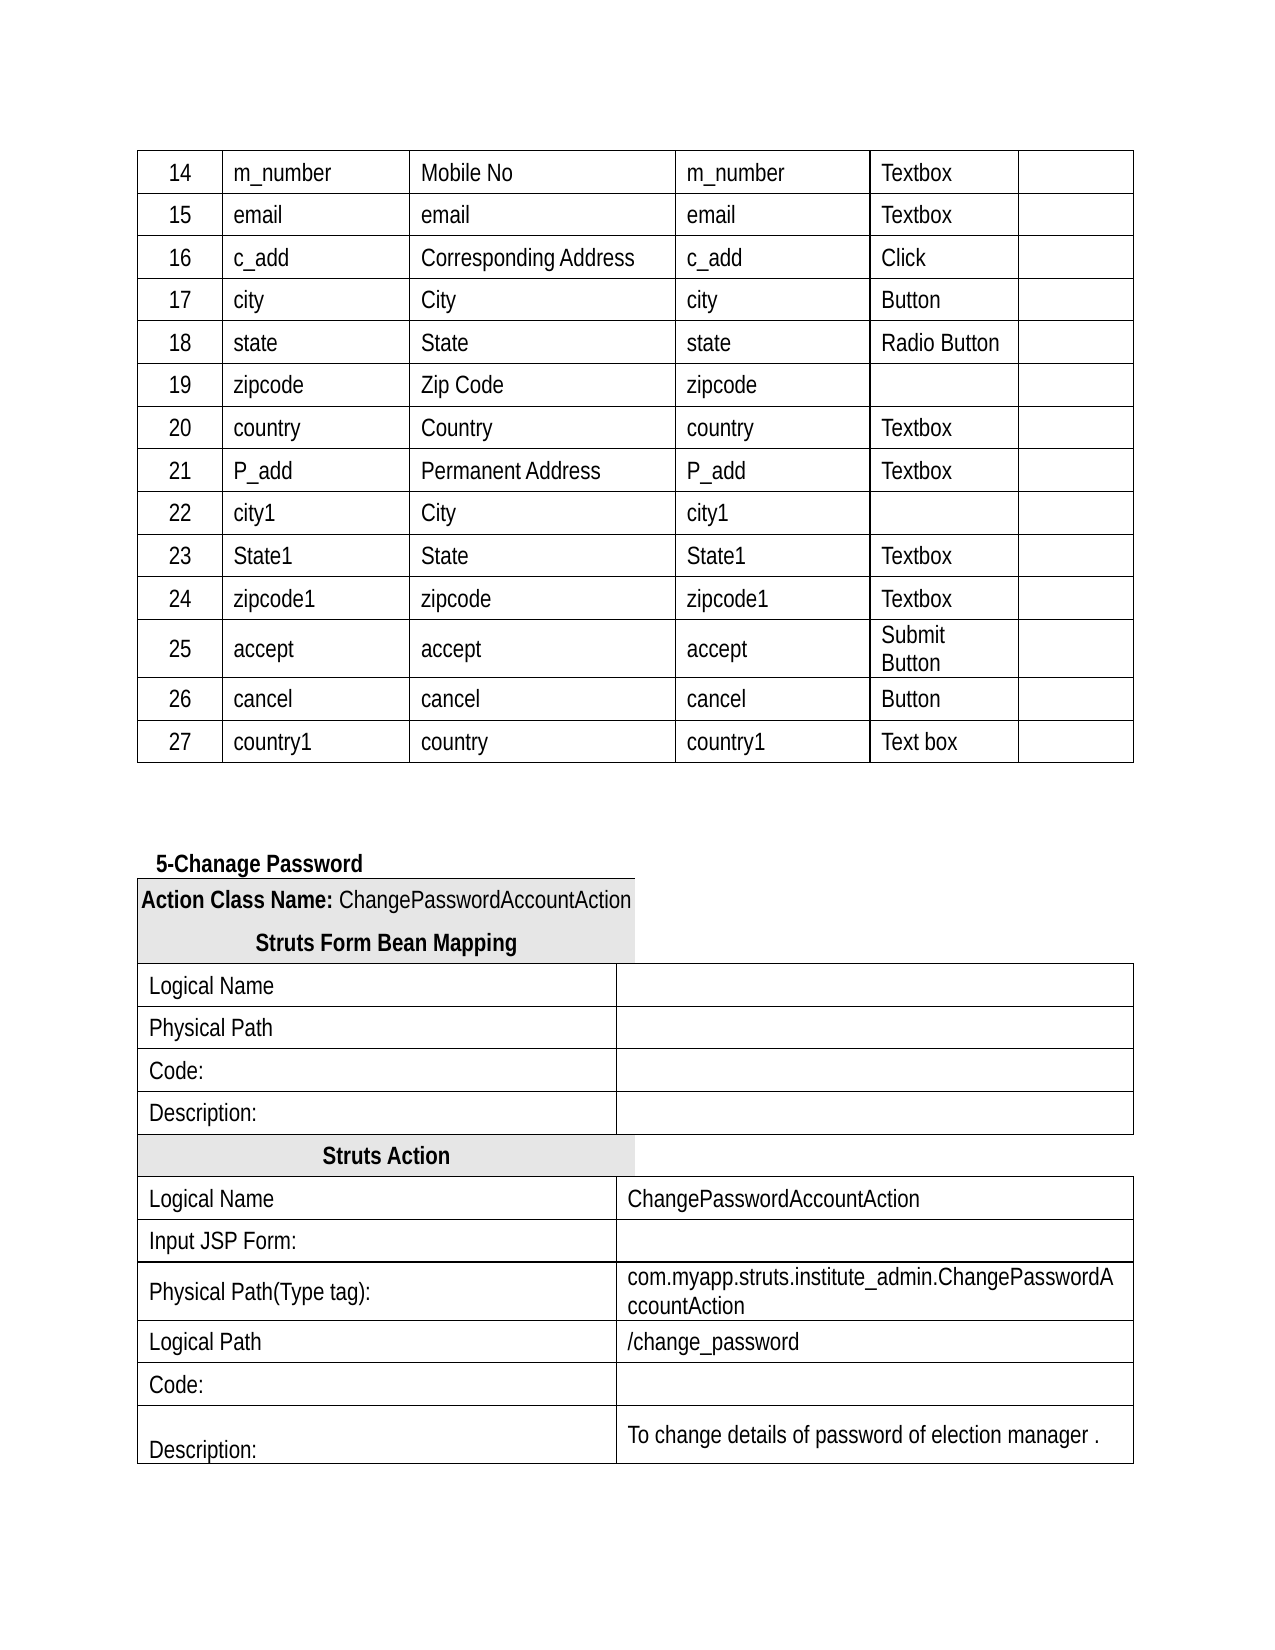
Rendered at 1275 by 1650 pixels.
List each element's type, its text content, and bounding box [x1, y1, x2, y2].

table_cell zipcode [410, 577, 675, 619]
table_cell [1019, 194, 1133, 235]
table_cell accept [223, 620, 409, 677]
table_cell zipcode [676, 364, 869, 406]
table_cell Textbox [871, 194, 1018, 235]
table_cell m_number [223, 151, 409, 193]
table_cell [617, 1049, 1133, 1091]
table_cell Corresponding Address [410, 236, 675, 278]
table_cell [1019, 577, 1133, 619]
table_cell [1019, 535, 1133, 576]
table_cell 15 [138, 194, 222, 235]
table_cell Input JSP Form: [138, 1220, 616, 1261]
table_cell Description: [138, 1406, 616, 1463]
table_cell cancel [223, 678, 409, 719]
table_cell [871, 364, 1018, 406]
table_cell accept [676, 620, 869, 677]
table_cell c_add [223, 236, 409, 278]
table_cell country [410, 721, 675, 762]
table_cell [617, 1092, 1133, 1133]
table_cell City [410, 279, 675, 320]
table_cell Submit Button [871, 620, 1018, 677]
table_cell [617, 1220, 1133, 1261]
table_cell cancel [676, 678, 869, 719]
table_cell Text box [871, 721, 1018, 762]
table_cell /change_password [617, 1321, 1133, 1362]
table_cell Click [871, 236, 1018, 278]
table_cell m_number [676, 151, 869, 193]
table_cell [617, 1007, 1133, 1048]
table_cell Button [871, 678, 1018, 719]
table_cell com.myapp.struts.institute_admin.ChangePasswordAccountAction [617, 1263, 1133, 1320]
table_cell Logical Name [138, 1177, 616, 1219]
table_cell 26 [138, 678, 222, 719]
table_cell Struts Form Bean Mapping [138, 921, 635, 963]
table_cell [1019, 620, 1133, 677]
table_header Action Class Name: ChangePasswordAccountAction [138, 879, 635, 921]
table_cell [617, 1363, 1133, 1405]
table_cell Logical Path [138, 1321, 616, 1362]
table_cell 21 [138, 449, 222, 491]
table_cell [1019, 151, 1133, 193]
table_cell 17 [138, 279, 222, 320]
table_cell State1 [223, 535, 409, 576]
table_cell Permanent Address [410, 449, 675, 491]
table_cell country1 [676, 721, 869, 762]
table_cell city1 [223, 492, 409, 533]
table_cell Logical Name [138, 964, 616, 1006]
table_cell 18 [138, 321, 222, 363]
table_cell State [410, 535, 675, 576]
table_cell 23 [138, 535, 222, 576]
table_cell 22 [138, 492, 222, 533]
table_cell country [676, 407, 869, 448]
table_cell city [223, 279, 409, 320]
table_cell [1019, 364, 1133, 406]
table_cell P_add [223, 449, 409, 491]
table_cell [1019, 236, 1133, 278]
table_cell state [223, 321, 409, 363]
table_cell 24 [138, 577, 222, 619]
table_cell 27 [138, 721, 222, 762]
table_cell Code: [138, 1363, 616, 1405]
table_cell Physical Path [138, 1007, 616, 1048]
table_cell State1 [676, 535, 869, 576]
table_cell [1019, 279, 1133, 320]
table_cell zipcode1 [676, 577, 869, 619]
table_cell zipcode [223, 364, 409, 406]
table_cell email [676, 194, 869, 235]
table_cell Zip Code [410, 364, 675, 406]
table_cell 14 [138, 151, 222, 193]
table_cell [1019, 678, 1133, 719]
table_cell [1019, 407, 1133, 448]
table_cell [1019, 449, 1133, 491]
table_cell [1019, 721, 1133, 762]
table_cell 25 [138, 620, 222, 677]
table_cell City [410, 492, 675, 533]
table_cell Textbox [871, 407, 1018, 448]
table_cell Mobile No [410, 151, 675, 193]
table_cell Button [871, 279, 1018, 320]
table_cell city1 [676, 492, 869, 533]
table_cell [635, 921, 1133, 963]
table_cell [635, 1135, 1133, 1176]
table_cell accept [410, 620, 675, 677]
table_cell 16 [138, 236, 222, 278]
table_cell Description: [138, 1092, 616, 1133]
table_cell cancel [410, 678, 675, 719]
table_cell [1019, 492, 1133, 533]
table_cell [1019, 321, 1133, 363]
table_cell email [410, 194, 675, 235]
table_cell State [410, 321, 675, 363]
table_cell 20 [138, 407, 222, 448]
table_cell Textbox [871, 577, 1018, 619]
table_cell c_add [676, 236, 869, 278]
table_cell To change details of password of election manager . [617, 1406, 1133, 1463]
table_cell Struts Action [138, 1135, 635, 1176]
table_cell [871, 492, 1018, 533]
table_cell Textbox [871, 151, 1018, 193]
table_cell state [676, 321, 869, 363]
table_header [635, 878, 1133, 921]
table_cell 19 [138, 364, 222, 406]
table_cell email [223, 194, 409, 235]
table_cell ChangePasswordAccountAction [617, 1177, 1133, 1219]
table_cell Radio Button [871, 321, 1018, 363]
table_cell P_add [676, 449, 869, 491]
table_cell [617, 964, 1133, 1006]
table_cell Textbox [871, 449, 1018, 491]
table_cell zipcode1 [223, 577, 409, 619]
table_cell city [676, 279, 869, 320]
table_cell country [223, 407, 409, 448]
table_cell Textbox [871, 535, 1018, 576]
table_cell Country [410, 407, 675, 448]
table_cell Code: [138, 1049, 616, 1091]
table_cell country1 [223, 721, 409, 762]
table_cell Physical Path(Type tag): [138, 1263, 616, 1320]
text 5-Chanage Password [150, 849, 1125, 878]
